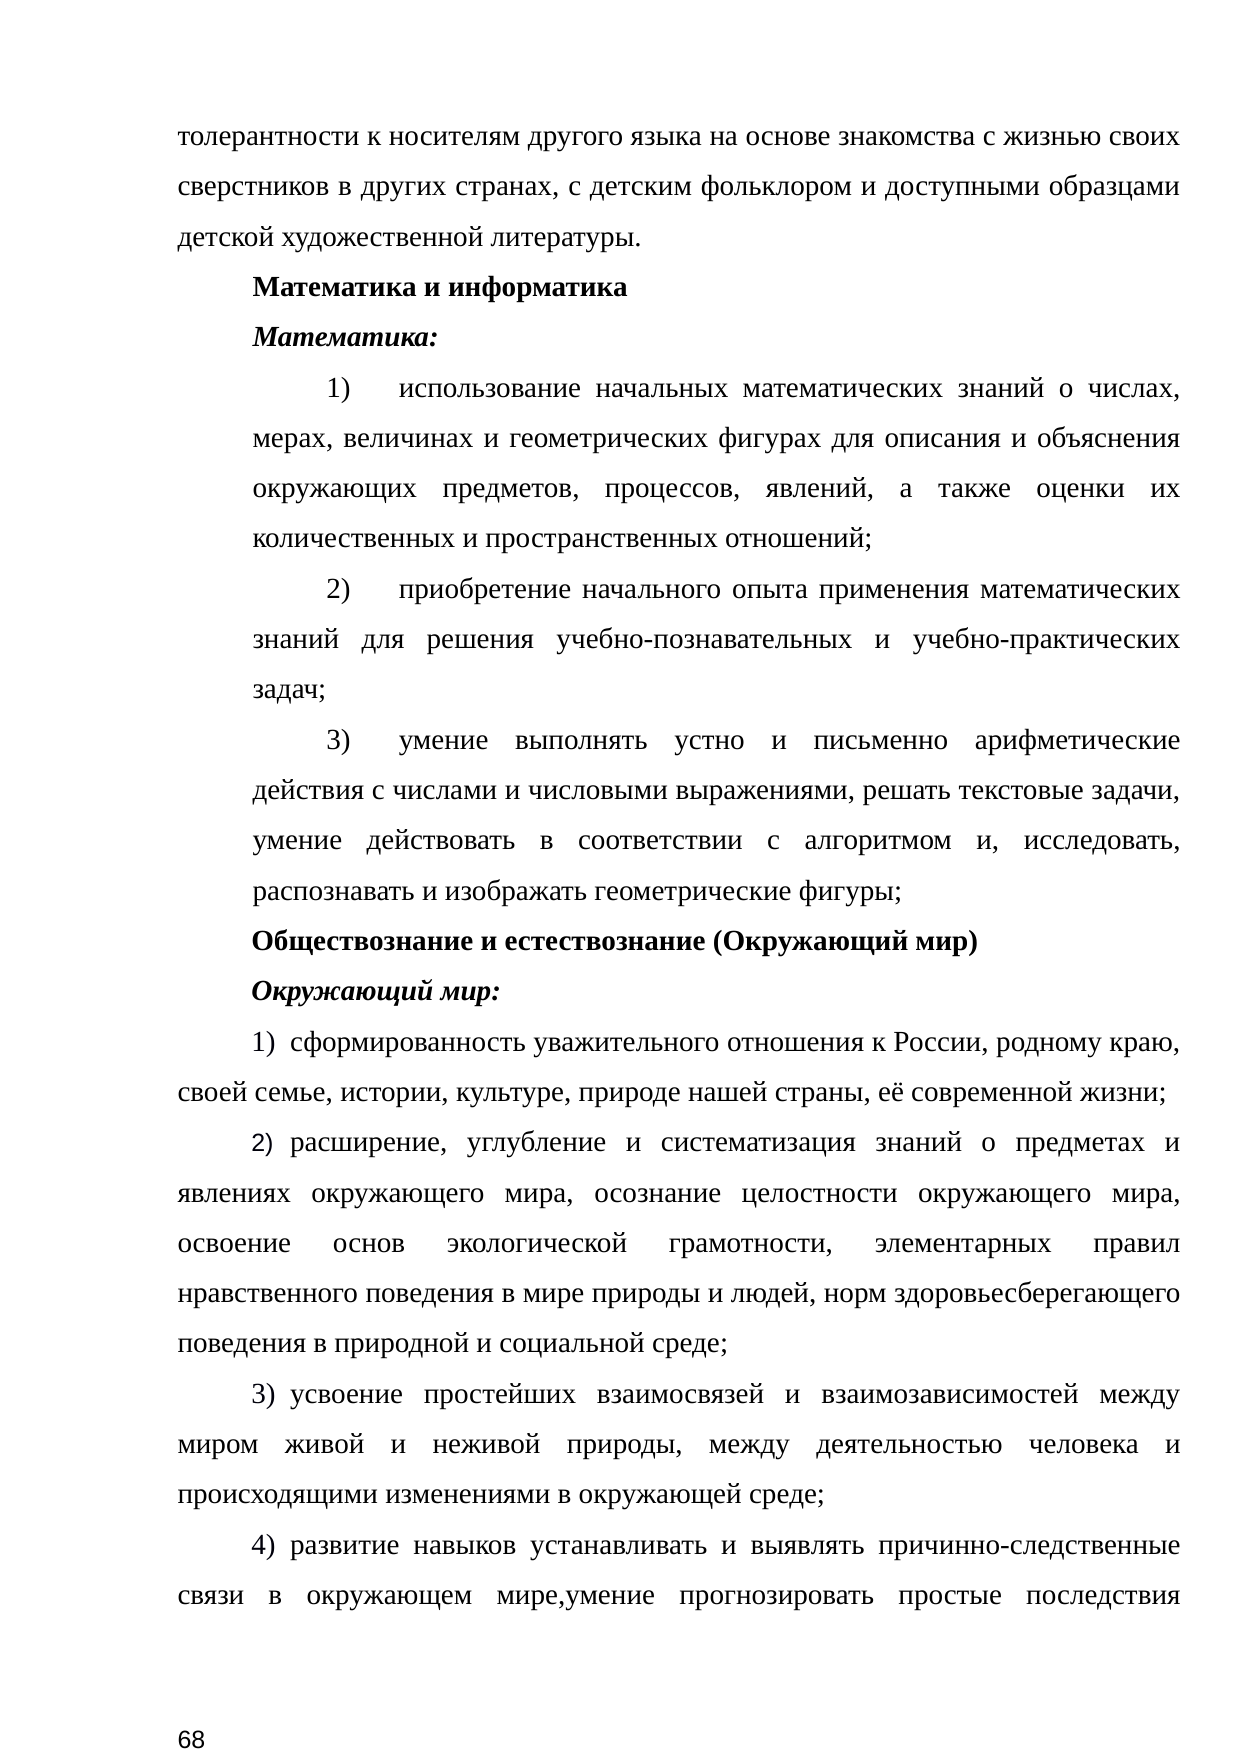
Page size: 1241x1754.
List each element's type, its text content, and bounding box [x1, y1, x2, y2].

text Математика и информатика [177, 269, 1181, 303]
text Математика: [177, 319, 1181, 353]
text Обществознание и естествознание (Окружающий мир) [177, 923, 1169, 957]
list сформированность уважительного отношения к России, родному краю, своей семье, истории, культуре, природе нашей страны, её современной жизни; [177, 1024, 1181, 1108]
list умение выполнять устно и письменно арифметические действия с числами и числовыми выражениями, решать текстовые задачи, умение действовать в соответствии с алгоритмом и, исследовать, распознавать и изображать геометрические фигуры; [252, 722, 1181, 906]
list усвоение простейших взаимосвязей и взаимозависимостей между миром живой и неживой природы, между деятельностью человека и происходящими изменениями в окружающей среде; [177, 1376, 1181, 1510]
list толерантности к носителям другого языка на основе знакомства с жизнью своих сверстников в других странах, с детским фольклором и доступными образцами детской художественной литературы. [177, 118, 1181, 252]
text Окружающий мир: [177, 973, 1169, 1007]
list использование начальных математических знаний о числах, мерах, величинах и геометрических фигурах для описания и объяснения окружающих предметов, процессов, явлений, а также оценки их количественных и пространственных отношений; [252, 370, 1181, 554]
list расширение, углубление и систематизация знаний о предметах и явлениях окружающего мира, осознание целостности окружающего мира, освоение основ экологической грамотности, элементарных правил нравственного поведения в мире природы и людей, норм здоровьесберегающего поведения в природной и социальной среде; [177, 1124, 1181, 1359]
list приобретение начального опыта применения математических знаний для решения учебно-познавательных и учебно-практических задач; [252, 571, 1181, 705]
list развитие навыков устанавливать и выявлять причинно-следственные связи в окружающем мире,умение прогнозировать простые последствия [177, 1527, 1181, 1611]
